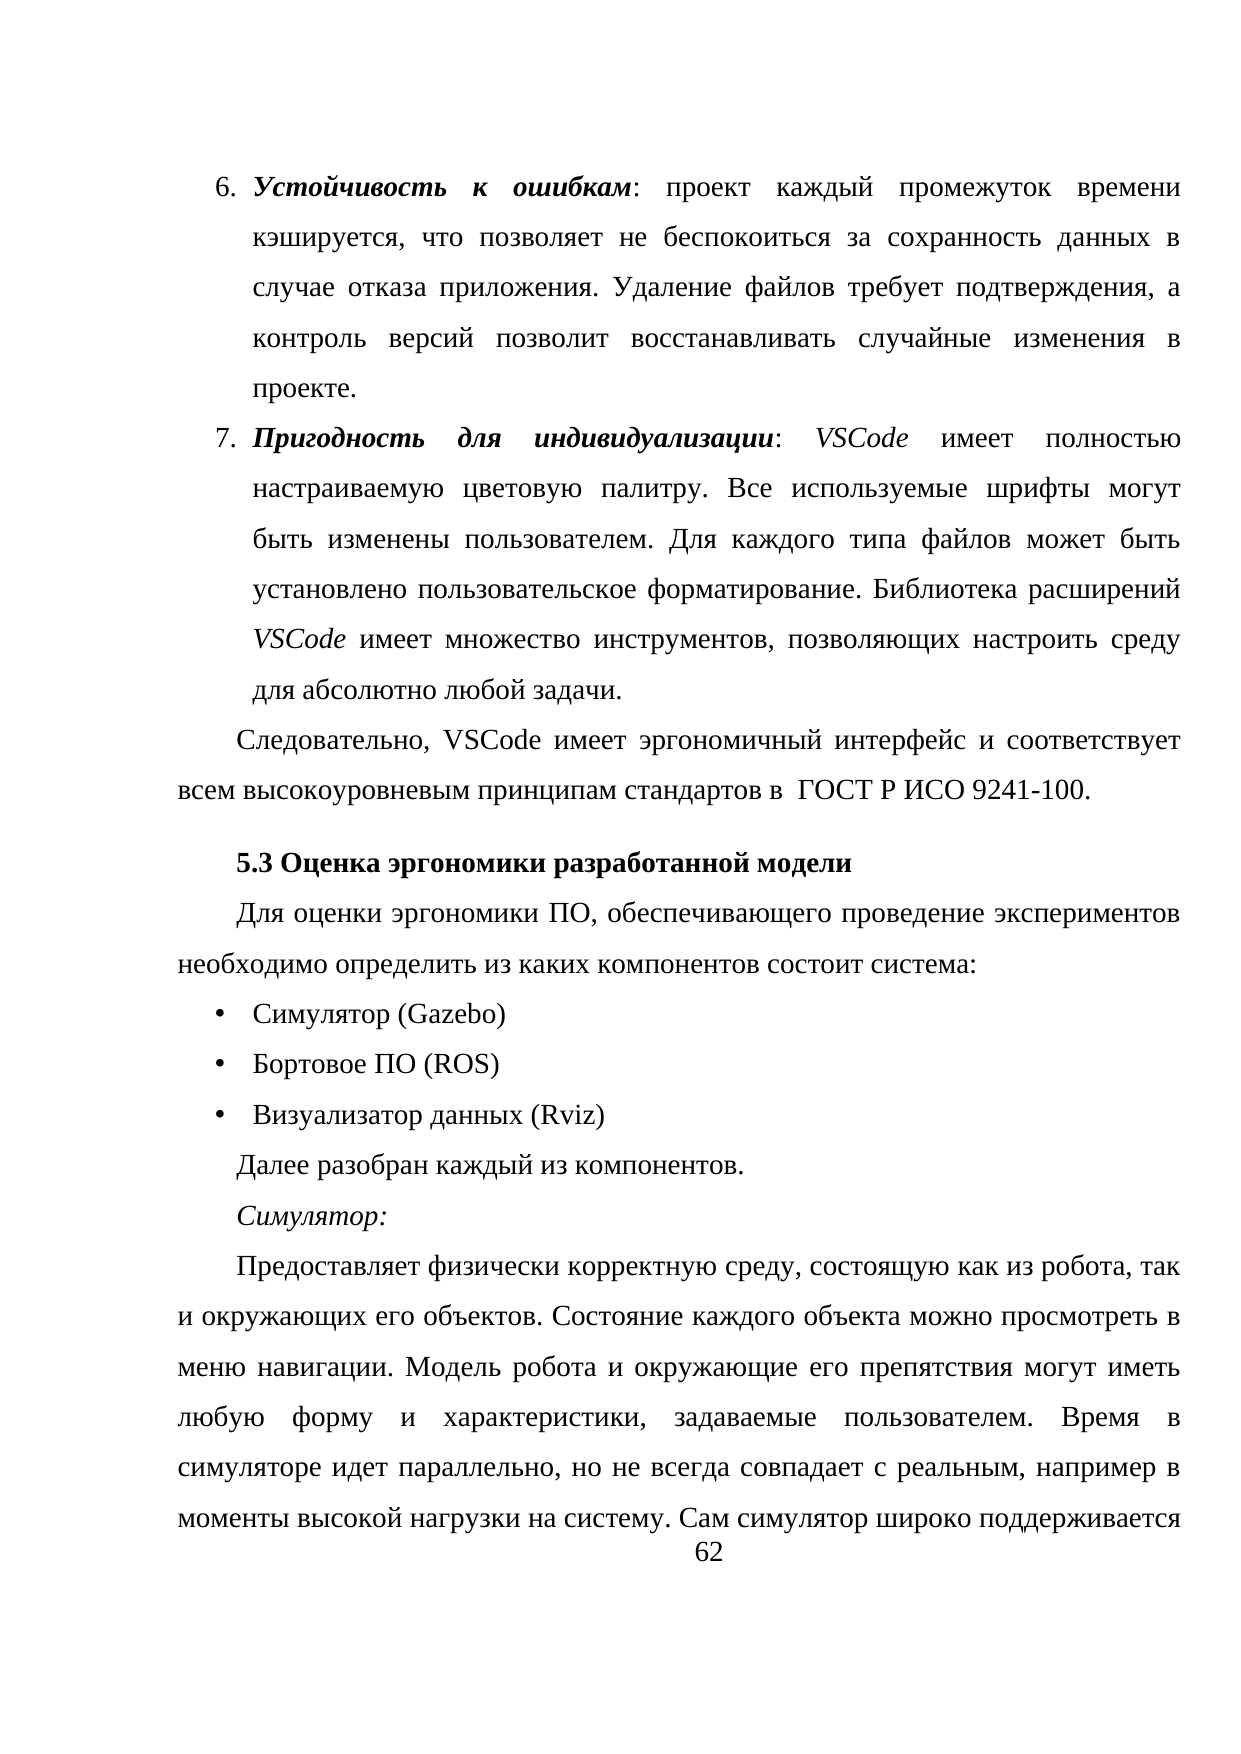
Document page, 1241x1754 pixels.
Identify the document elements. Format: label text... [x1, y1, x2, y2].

text Для оценки эргономики ПО, обеспечивающего проведение экспериментов необходимо определить из каких компонентов состоит система: [177, 896, 1181, 979]
list Устойчивость к ошибкам: проект каждый промежуток времени кэшируется, что позволяет не беспокоиться за сохранность данных в случае отказа приложения. Удаление файлов требует подтверждения, а контроль версий позволит восстанавливать случайные изменения в проекте. [215, 169, 1181, 403]
text Симулятор: [177, 1198, 1181, 1231]
list Бортовое ПО (ROS) [215, 1047, 1181, 1080]
list Симулятор (Gazebo) [215, 996, 1181, 1030]
text Следовательно, VSCode имеет эргономичный интерфейс и соответствует всем высокоуровневым принципам стандартов в ГОСТ Р ИСО 9241-100. [177, 722, 1181, 806]
text Далее разобран каждый из компонентов. [177, 1147, 1181, 1181]
text Предоставляет физически корректную среду, состоящую как из робота, так и окружающих его объектов. Состояние каждого объекта можно просмотреть в меню навигации. Модель робота и окружающие его препятствия могут иметь любую форму и характеристики, задаваемые пользователем. Время в симуляторе идет параллельно, но не всегда совпадает с реальным, например в моменты высокой нагрузки на систему. Сам симулятор широко поддерживается [177, 1248, 1181, 1533]
subtitle 5.3 Оценка эргономики разработанной модели [177, 845, 1181, 879]
list Пригодность для индивидуализации: VSCode имеет полностью настраиваемую цветовую палитру. Все используемые шрифты могут быть изменены пользователем. Для каждого типа файлов может быть установлено пользовательское форматирование. Библиотека расширений VSCode имеет множество инструментов, позволяющих настроить среду для абсолютно любой задачи. [215, 420, 1181, 705]
list Визуализатор данных (Rviz) [215, 1097, 1181, 1131]
